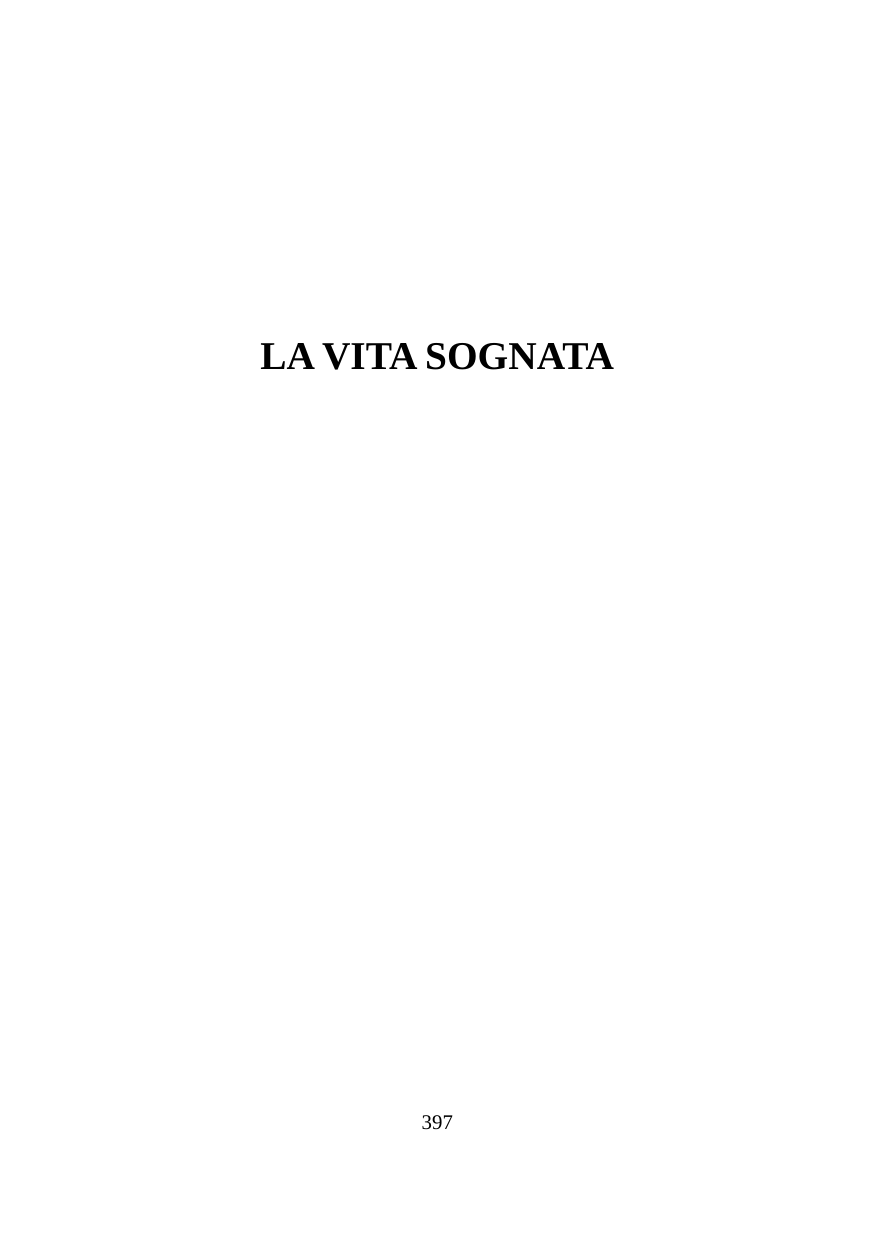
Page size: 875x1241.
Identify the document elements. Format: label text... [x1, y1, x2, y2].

subtitle LA VITA SOGNATA [106, 106, 768, 378]
